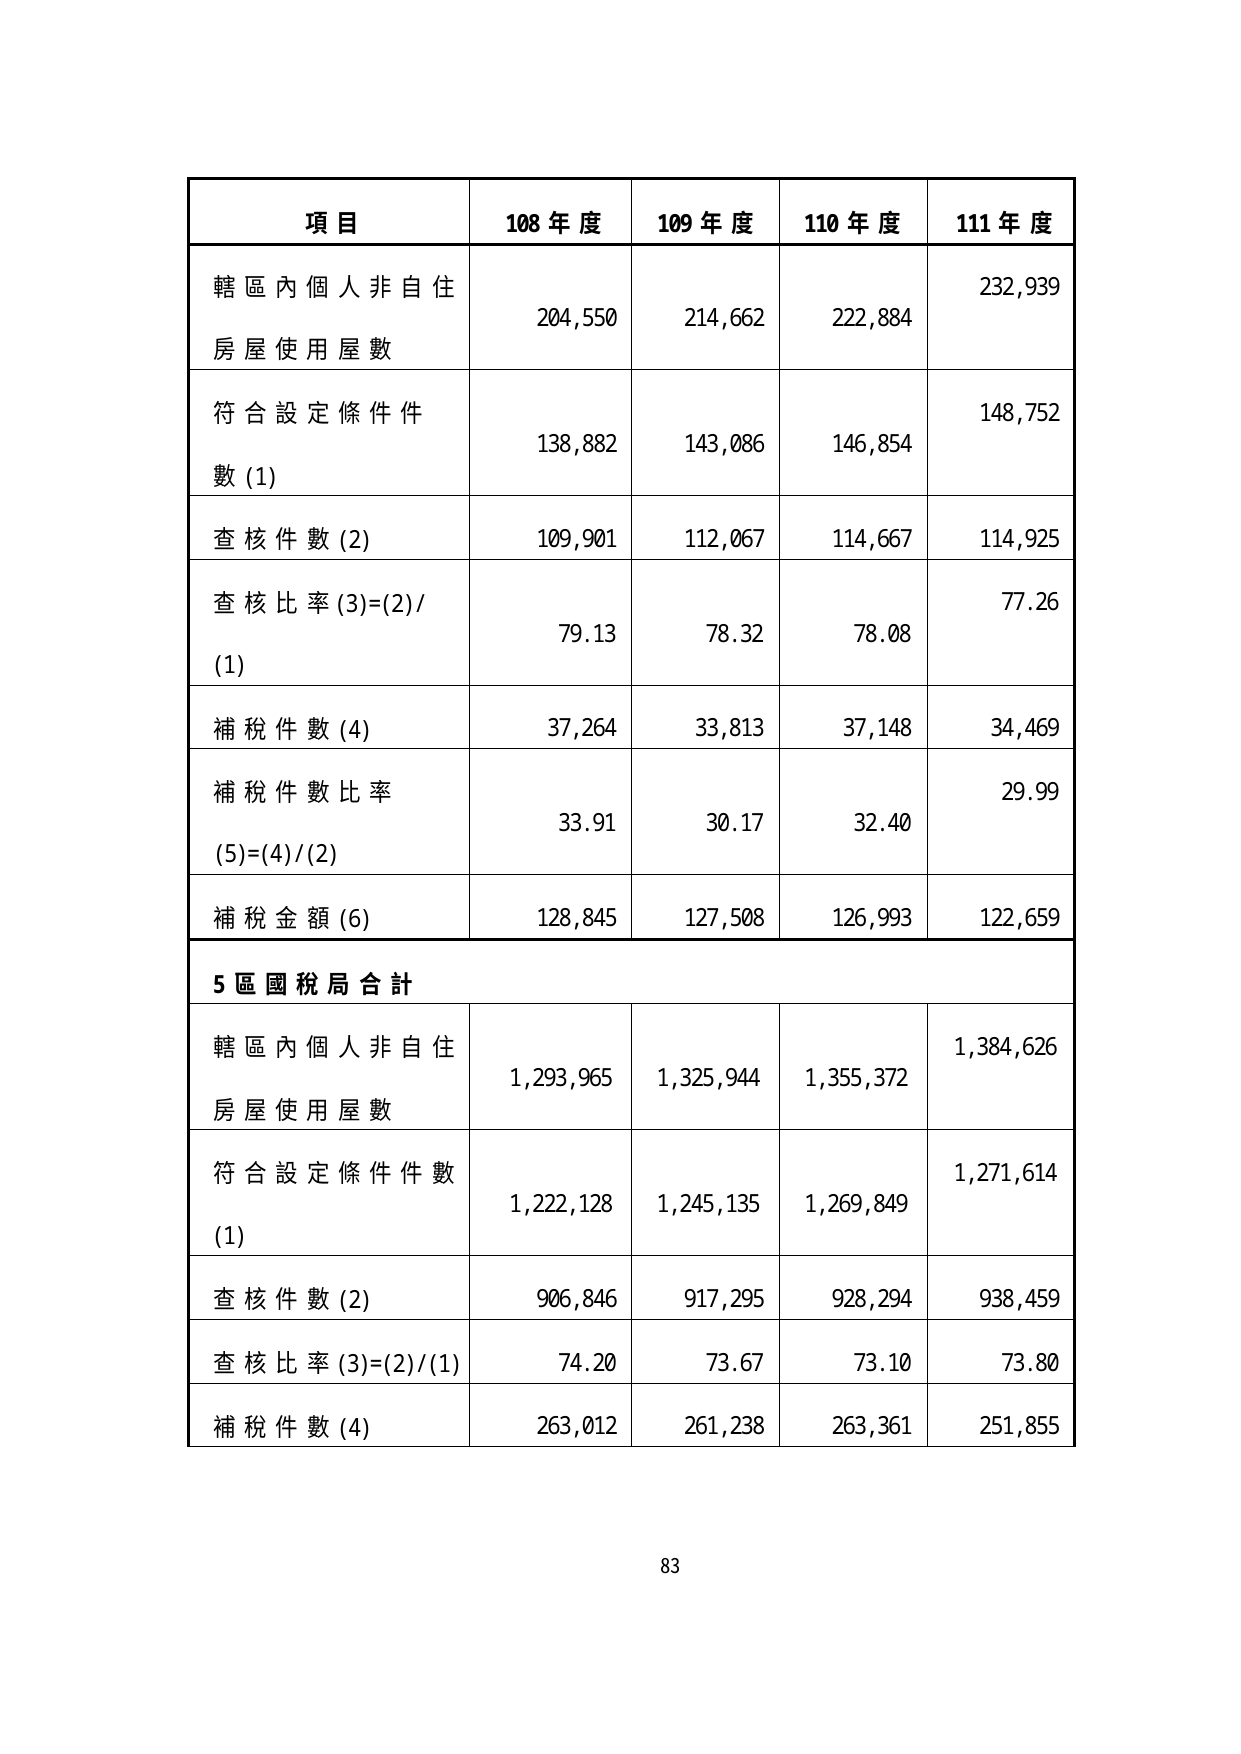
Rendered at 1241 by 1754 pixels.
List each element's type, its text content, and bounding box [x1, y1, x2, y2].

table_cell 1,245,135 [632, 1130, 779, 1255]
table_cell 906,846 [470, 1256, 631, 1319]
table_cell 263,012 [470, 1384, 631, 1446]
table_cell 37,264 [470, 686, 631, 748]
table_cell 33,813 [632, 686, 779, 748]
table_cell 30.17 [632, 749, 779, 874]
table_cell 232,939 [928, 246, 1073, 369]
table_cell 補稅件數比率(5)=(4)/(2) [190, 749, 469, 874]
table_cell 251,855 [928, 1384, 1073, 1446]
table_cell 1,325,944 [632, 1004, 779, 1129]
table_cell 263,361 [780, 1384, 927, 1446]
table_cell 補稅件數(4) [190, 686, 469, 748]
table_cell 79.13 [470, 560, 631, 684]
table_cell 1,293,965 [470, 1004, 631, 1129]
table_cell 73.80 [928, 1320, 1073, 1382]
table_cell 1,269,849 [780, 1130, 927, 1255]
table_cell 109,901 [470, 496, 631, 558]
table_cell 查核件數(2) [190, 1256, 469, 1319]
table_cell 74.20 [470, 1320, 631, 1382]
table_cell 222,884 [780, 246, 927, 369]
table_cell 138,882 [470, 370, 631, 495]
table_cell 127,508 [632, 875, 779, 938]
table_cell 126,993 [780, 875, 927, 938]
table_cell 78.08 [780, 560, 927, 684]
table_cell 938,459 [928, 1256, 1073, 1319]
table_cell 補稅件數(4) [190, 1384, 469, 1446]
table_cell 146,854 [780, 370, 927, 495]
table_header 項目 [190, 180, 469, 243]
table_cell 148,752 [928, 370, 1073, 495]
table_cell 32.40 [780, 749, 927, 874]
table_cell 78.32 [632, 560, 779, 684]
table_cell 5區國稅局合計 [190, 941, 1073, 1003]
table_cell 928,294 [780, 1256, 927, 1319]
table_cell 1,384,626 [928, 1004, 1073, 1129]
table_cell 204,550 [470, 246, 631, 369]
table_cell 29.99 [928, 749, 1073, 874]
table_header 109年度 [632, 180, 779, 243]
table_cell 143,086 [632, 370, 779, 495]
table_cell 查核件數(2) [190, 496, 469, 558]
table_cell 73.10 [780, 1320, 927, 1382]
table_cell 122,659 [928, 875, 1073, 938]
table_cell 128,845 [470, 875, 631, 938]
table_cell 1,271,614 [928, 1130, 1073, 1255]
table_cell 查核比率(3)=(2)/(1) [190, 560, 469, 684]
table_cell 114,925 [928, 496, 1073, 558]
table_cell 214,662 [632, 246, 779, 369]
table_cell 轄區內個人非自住房屋使用屋數 [190, 1004, 469, 1129]
table_cell 補稅金額(6) [190, 875, 469, 938]
table_header 110年度 [780, 180, 927, 243]
table_cell 34,469 [928, 686, 1073, 748]
table_cell 1,355,372 [780, 1004, 927, 1129]
table_cell 77.26 [928, 560, 1073, 684]
table_cell 114,667 [780, 496, 927, 558]
table_cell 261,238 [632, 1384, 779, 1446]
table_cell 112,067 [632, 496, 779, 558]
table_cell 73.67 [632, 1320, 779, 1382]
table_cell 33.91 [470, 749, 631, 874]
table_cell 符合設定條件件數(1) [190, 370, 469, 495]
table_cell 符合設定條件件數(1) [190, 1130, 469, 1255]
table_header 108年度 [470, 180, 631, 243]
table_cell 917,295 [632, 1256, 779, 1319]
table_cell 轄區內個人非自住房屋使用屋數 [190, 246, 469, 369]
table_cell 查核比率(3)=(2)/(1) [190, 1320, 469, 1382]
table_cell 1,222,128 [470, 1130, 631, 1255]
table_cell 37,148 [780, 686, 927, 748]
table_header 111年度 [928, 180, 1073, 243]
